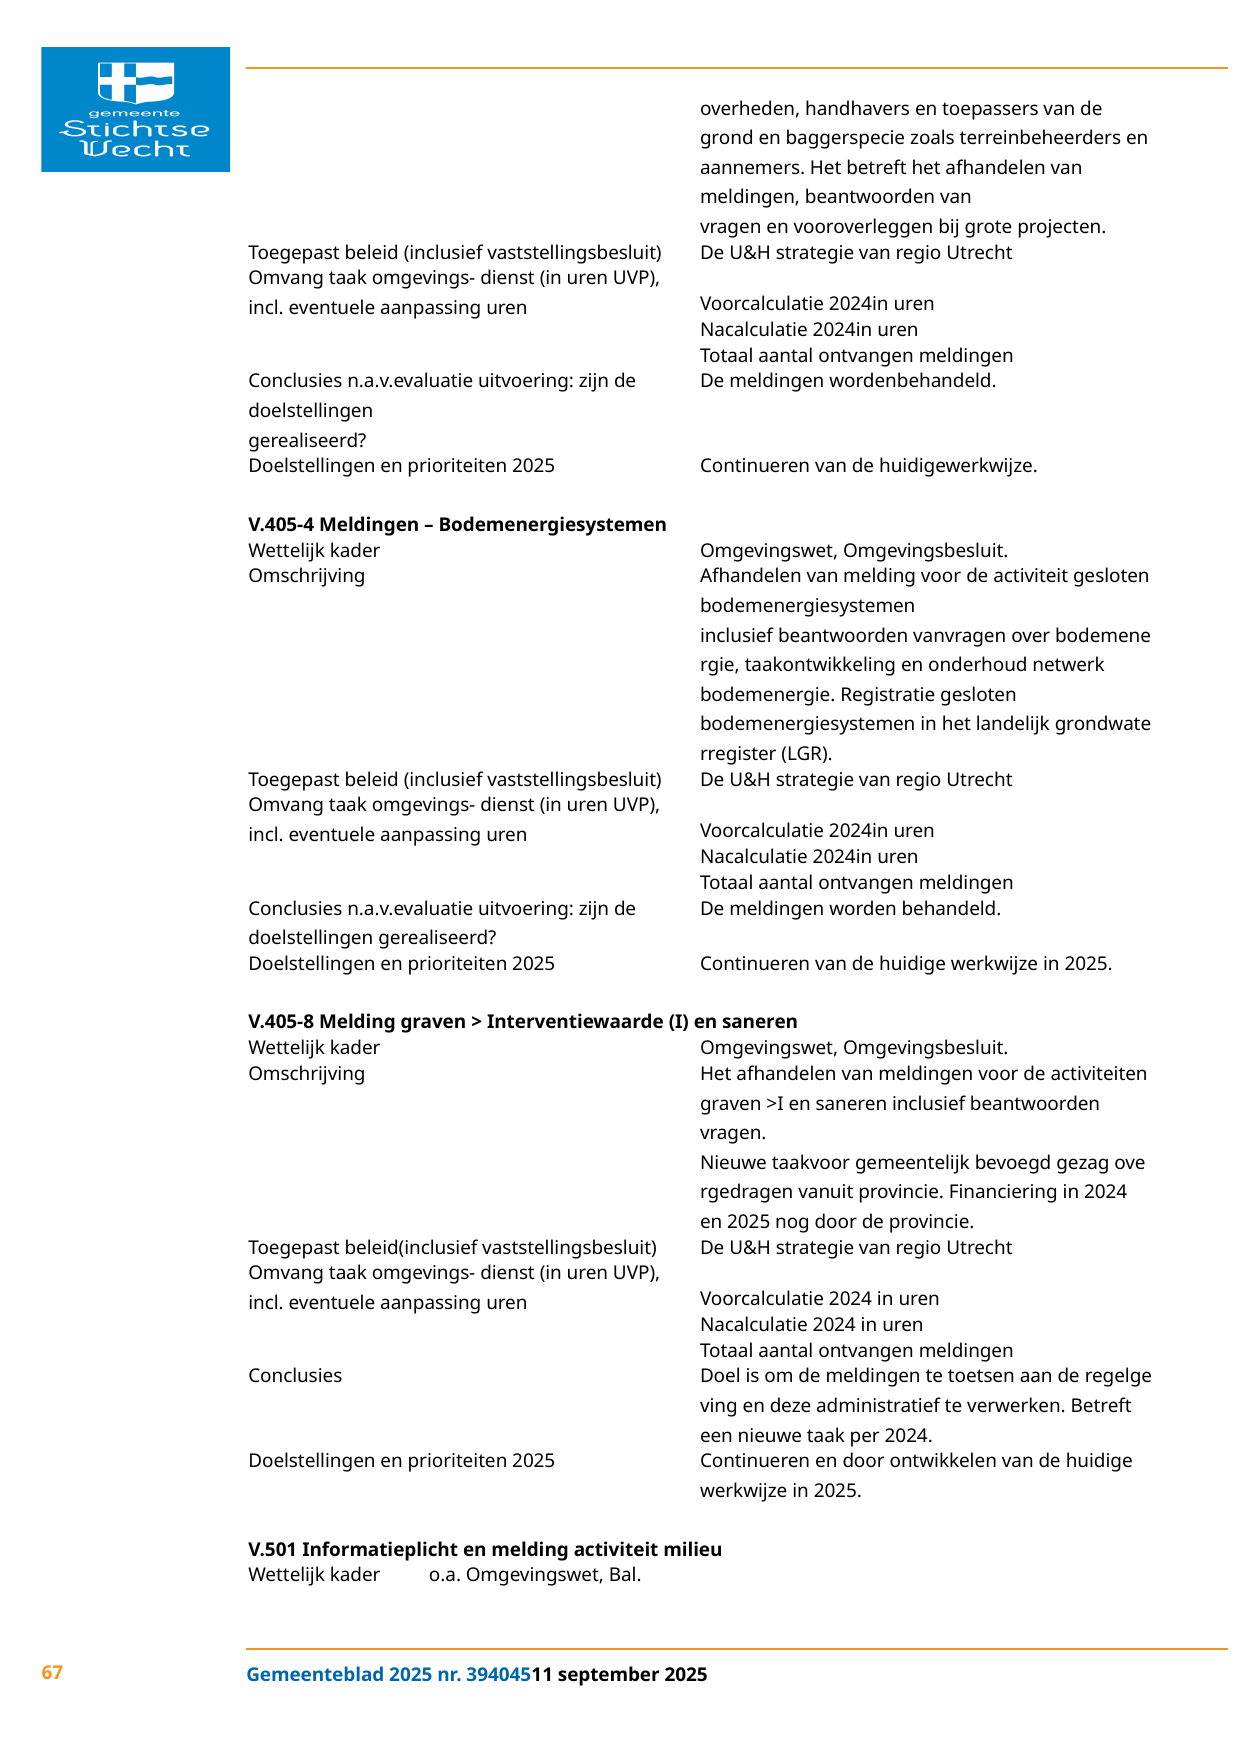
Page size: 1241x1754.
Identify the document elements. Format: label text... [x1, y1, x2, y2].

table_cell Continueren en door ontwikkelen van de huidige werkwijze in 2025. [700, 1448, 1152, 1503]
table_cell overheden, handhavers en toepassers van de grond en baggerspecie zoals terreinbeheerders en aannemers. Het betreft het afhandelen van meldingen, beantwoorden van vragen en vooroverleggen bij grote projecten. [700, 95, 1152, 239]
table_cell Omgevingswet, Omgevingsbesluit. [700, 537, 1152, 563]
table_cell Continueren van de huidigewerkwijze. [700, 453, 1152, 478]
table_cell Omvang taak omgevings- dienst (in uren UVP), incl. eventuele aanpassing uren [248, 792, 700, 895]
table_cell Afhandelen van melding voor de activiteit gesloten bodemenergiesystemen inclusief beantwoorden vanvragen over bodemenergie, taakontwikkeling en onderhoud netwerk bodemenergie. Registratie gesloten bodemenergiesystemen in het landelijk grondwaterregister (LGR). [700, 563, 1152, 766]
table_cell Nacalculatie 2024in uren [700, 316, 1152, 342]
table_cell o.a. Omgevingswet, Bal. [429, 1562, 1152, 1587]
table_cell Totaal aantal ontvangen meldingen [700, 869, 1152, 895]
table_cell Continueren van de huidige werkwijze in 2025. [700, 950, 1152, 976]
table_header Voorcalculatie 2024in uren [700, 290, 1152, 316]
table_cell [700, 792, 1152, 818]
table_header Voorcalculatie 2024 in uren [700, 1285, 1152, 1311]
table_cell Doelstellingen en prioriteiten 2025 [248, 453, 700, 478]
table_cell Toegepast beleid (inclusief vaststellingsbesluit) [248, 766, 700, 792]
table_cell Doelstellingen en prioriteiten 2025 [248, 1448, 700, 1503]
table_cell Conclusies [248, 1363, 700, 1448]
table_header V.405-8 Melding graven > Interventiewaarde (I) en saneren [248, 1009, 1152, 1034]
picture [137, 63, 174, 103]
table_cell Totaal aantal ontvangen meldingen [700, 342, 1152, 368]
table_cell Doelstellingen en prioriteiten 2025 [248, 950, 700, 976]
table_cell Omvang taak omgevings- dienst (in uren UVP), incl. eventuele aanpassing uren [248, 1260, 700, 1363]
table_cell Het afhandelen van meldingen voor de activiteiten graven >I en saneren inclusief beantwoorden vragen. Nieuwe taakvoor gemeentelijk bevoegd gezag overgedragen vanuit provincie. Financiering in 2024 en 2025 nog door de provincie. [700, 1060, 1152, 1234]
table_header V.501 Informatieplicht en melding activiteit milieu [248, 1536, 1152, 1562]
table_cell Wettelijk kader [248, 537, 700, 563]
table_cell Conclusies n.a.v.evaluatie uitvoering: zijn de doelstellingen gerealiseerd? [248, 368, 700, 453]
picture [99, 63, 135, 101]
table_cell Omgevingswet, Omgevingsbesluit. [700, 1035, 1152, 1060]
table_cell Wettelijk kader [248, 1035, 700, 1060]
table_cell Doel is om de meldingen te toetsen aan de regelgeving en deze administratief te verwerken. Betreft een nieuwe taak per 2024. [700, 1363, 1152, 1448]
table_cell Omschrijving [248, 1060, 700, 1234]
table_cell Omvang taak omgevings- dienst (in uren UVP), incl. eventuele aanpassing uren [248, 265, 700, 368]
table_cell De U&H strategie van regio Utrecht [700, 239, 1152, 264]
table_cell De U&H strategie van regio Utrecht [700, 766, 1152, 792]
table_cell Wettelijk kader [248, 1562, 429, 1587]
table_cell [248, 95, 700, 239]
table_cell Omschrijving [248, 563, 700, 766]
table_cell Nacalculatie 2024in uren [700, 843, 1152, 869]
table_cell [700, 1260, 1152, 1285]
table_cell De meldingen worden behandeld. [700, 895, 1152, 950]
table_cell De meldingen wordenbehandeld. [700, 368, 1152, 453]
table_cell Nacalculatie 2024 in uren [700, 1311, 1152, 1337]
table_cell Toegepast beleid (inclusief vaststellingsbesluit) [248, 239, 700, 264]
table_cell Conclusies n.a.v.evaluatie uitvoering: zijn de doelstellingen gerealiseerd? [248, 895, 700, 950]
table_cell Totaal aantal ontvangen meldingen [700, 1337, 1152, 1363]
table_header V.405-4 Meldingen – Bodemenergiesystemen [248, 511, 1152, 537]
table_cell [700, 265, 1152, 290]
table_cell De U&H strategie van regio Utrecht [700, 1234, 1152, 1259]
table_header Voorcalculatie 2024in uren [700, 818, 1152, 843]
table_cell Toegepast beleid(inclusief vaststellingsbesluit) [248, 1234, 700, 1259]
